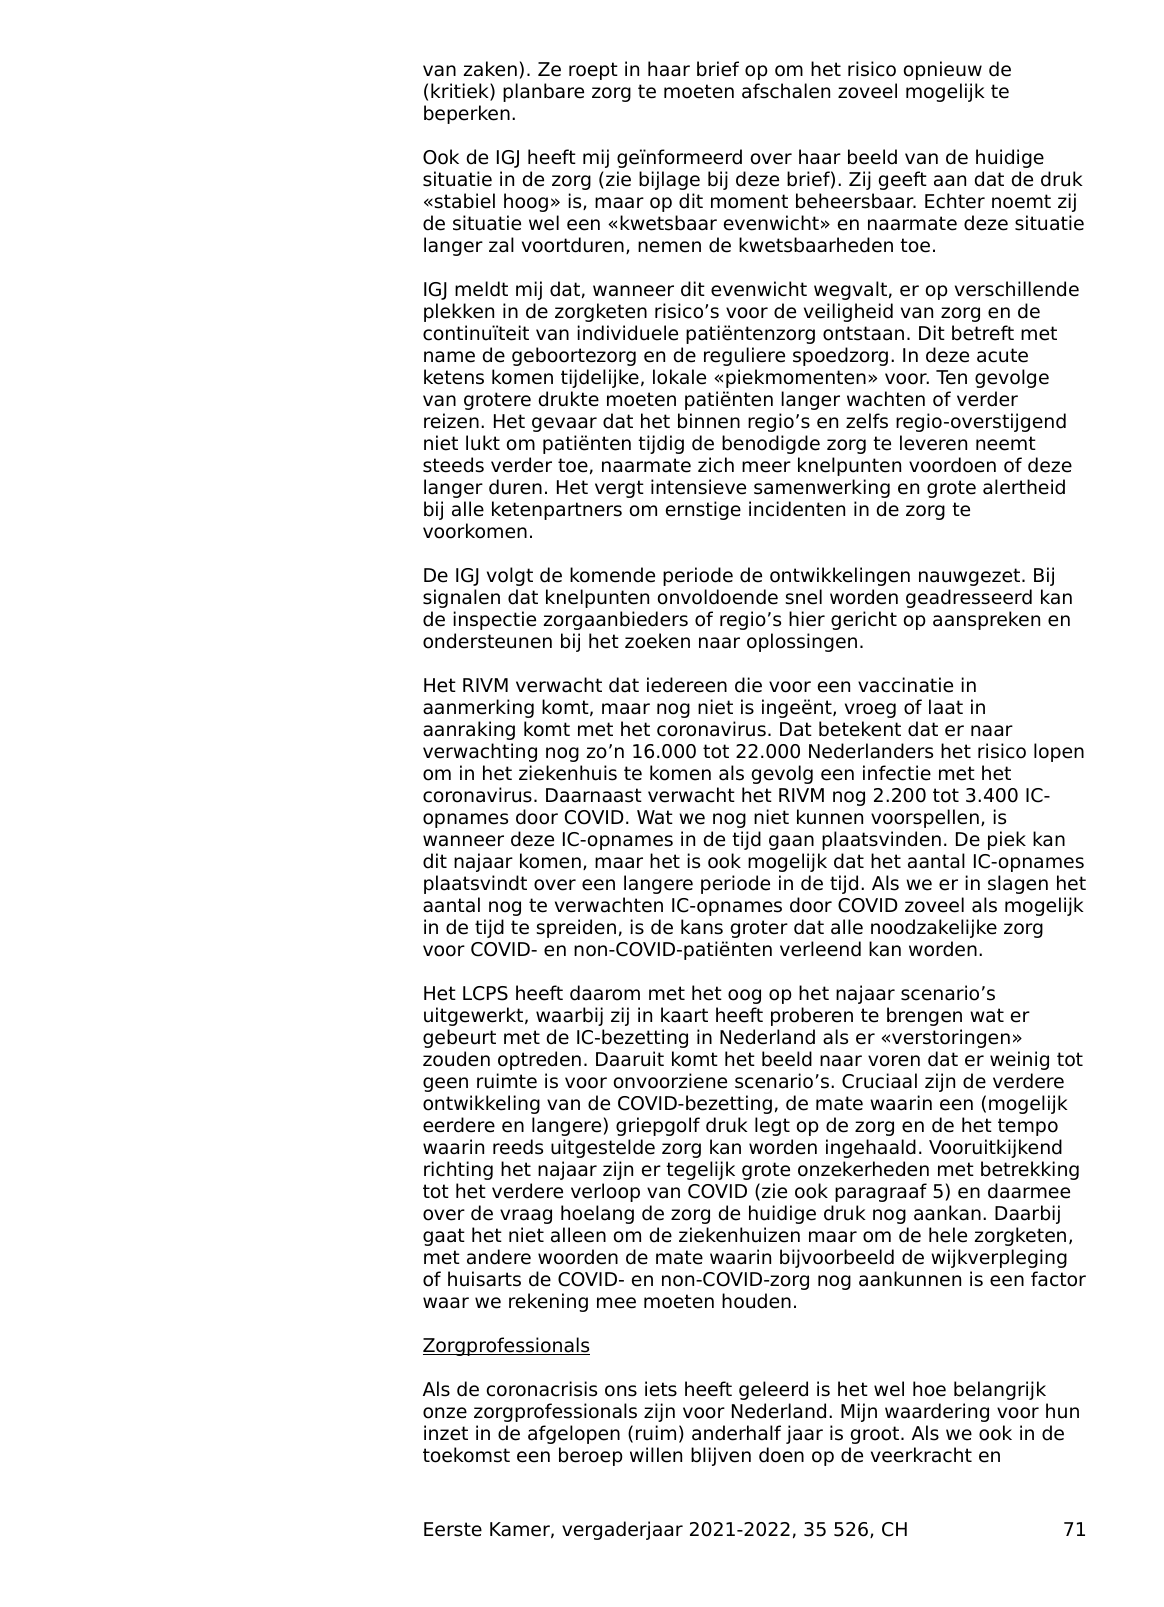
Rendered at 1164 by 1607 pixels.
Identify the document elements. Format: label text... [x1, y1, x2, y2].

text Het LCPS heeft daarom met het oog op het najaar scenario’s uitgewerkt, waarbij zij in kaart heeft proberen te brengen wat er gebeurt met de IC-bezetting in Nederland als er «verstoringen» zouden optreden. Daaruit komt het beeld naar voren dat er weinig tot geen ruimte is voor onvoorziene scenario’s. Cruciaal zijn de verdere ontwikkeling van de COVID-bezetting, de mate waarin een (mogelijk eerdere en langere) griepgolf druk legt op de zorg en de het tempo waarin reeds uitgestelde zorg kan worden ingehaald. Vooruitkijkend richting het najaar zijn er tegelijk grote onzekerheden met betrekking tot het verdere verloop van COVID (zie ook paragraaf 5) en daarmee over de vraag hoelang de zorg de huidige druk nog aankan. Daarbij gaat het niet alleen om de ziekenhuizen maar om de hele zorgketen, met andere woorden de mate waarin bijvoorbeeld de wijkverpleging of huisarts de COVID- en non-COVID-zorg nog aankunnen is een factor waar we rekening mee moeten houden. [422, 983, 1087, 1313]
text Als de coronacrisis ons iets heeft geleerd is het wel hoe belangrijk onze zorgprofessionals zijn voor Nederland. Mijn waardering voor hun inzet in de afgelopen (ruim) anderhalf jaar is groot. Als we ook in de toekomst een beroep willen blijven doen op de veerkracht en [422, 1379, 1087, 1467]
subtitle Zorgprofessionals [422, 1335, 1087, 1357]
text Het RIVM verwacht dat iedereen die voor een vaccinatie in aanmerking komt, maar nog niet is ingeënt, vroeg of laat in aanraking komt met het coronavirus. Dat betekent dat er naar verwachting nog zo’n 16.000 tot 22.000 Nederlanders het risico lopen om in het ziekenhuis te komen als gevolg een infectie met het coronavirus. Daarnaast verwacht het RIVM nog 2.200 tot 3.400 IC-opnames door COVID. Wat we nog niet kunnen voorspellen, is wanneer deze IC-opnames in de tijd gaan plaatsvinden. De piek kan dit najaar komen, maar het is ook mogelijk dat het aantal IC-opnames plaatsvindt over een langere periode in de tijd. Als we er in slagen het aantal nog te verwachten IC-opnames door COVID zoveel als mogelijk in de tijd te spreiden, is de kans groter dat alle noodzakelijke zorg voor COVID- en non-COVID-patiënten verleend kan worden. [422, 675, 1087, 961]
text van zaken). Ze roept in haar brief op om het risico opnieuw de (kritiek) planbare zorg te moeten afschalen zoveel mogelijk te beperken. [422, 59, 1087, 125]
text De IGJ volgt de komende periode de ontwikkelingen nauwgezet. Bij signalen dat knelpunten onvoldoende snel worden geadresseerd kan de inspectie zorgaanbieders of regio’s hier gericht op aanspreken en ondersteunen bij het zoeken naar oplossingen. [422, 565, 1087, 653]
text Ook de IGJ heeft mij geïnformeerd over haar beeld van de huidige situatie in de zorg (zie bijlage bij deze brief). Zij geeft aan dat de druk «stabiel hoog» is, maar op dit moment beheersbaar. Echter noemt zij de situatie wel een «kwetsbaar evenwicht» en naarmate deze situatie langer zal voortduren, nemen de kwetsbaarheden toe. [422, 147, 1087, 257]
text IGJ meldt mij dat, wanneer dit evenwicht wegvalt, er op verschillende plekken in de zorgketen risico’s voor de veiligheid van zorg en de continuïteit van individuele patiëntenzorg ontstaan. Dit betreft met name de geboortezorg en de reguliere spoedzorg. In deze acute ketens komen tijdelijke, lokale «piekmomenten» voor. Ten gevolge van grotere drukte moeten patiënten langer wachten of verder reizen. Het gevaar dat het binnen regio’s en zelfs regio-overstijgend niet lukt om patiënten tijdig de benodigde zorg te leveren neemt steeds verder toe, naarmate zich meer knelpunten voordoen of deze langer duren. Het vergt intensieve samenwerking en grote alertheid bij alle ketenpartners om ernstige incidenten in de zorg te voorkomen. [422, 279, 1087, 543]
